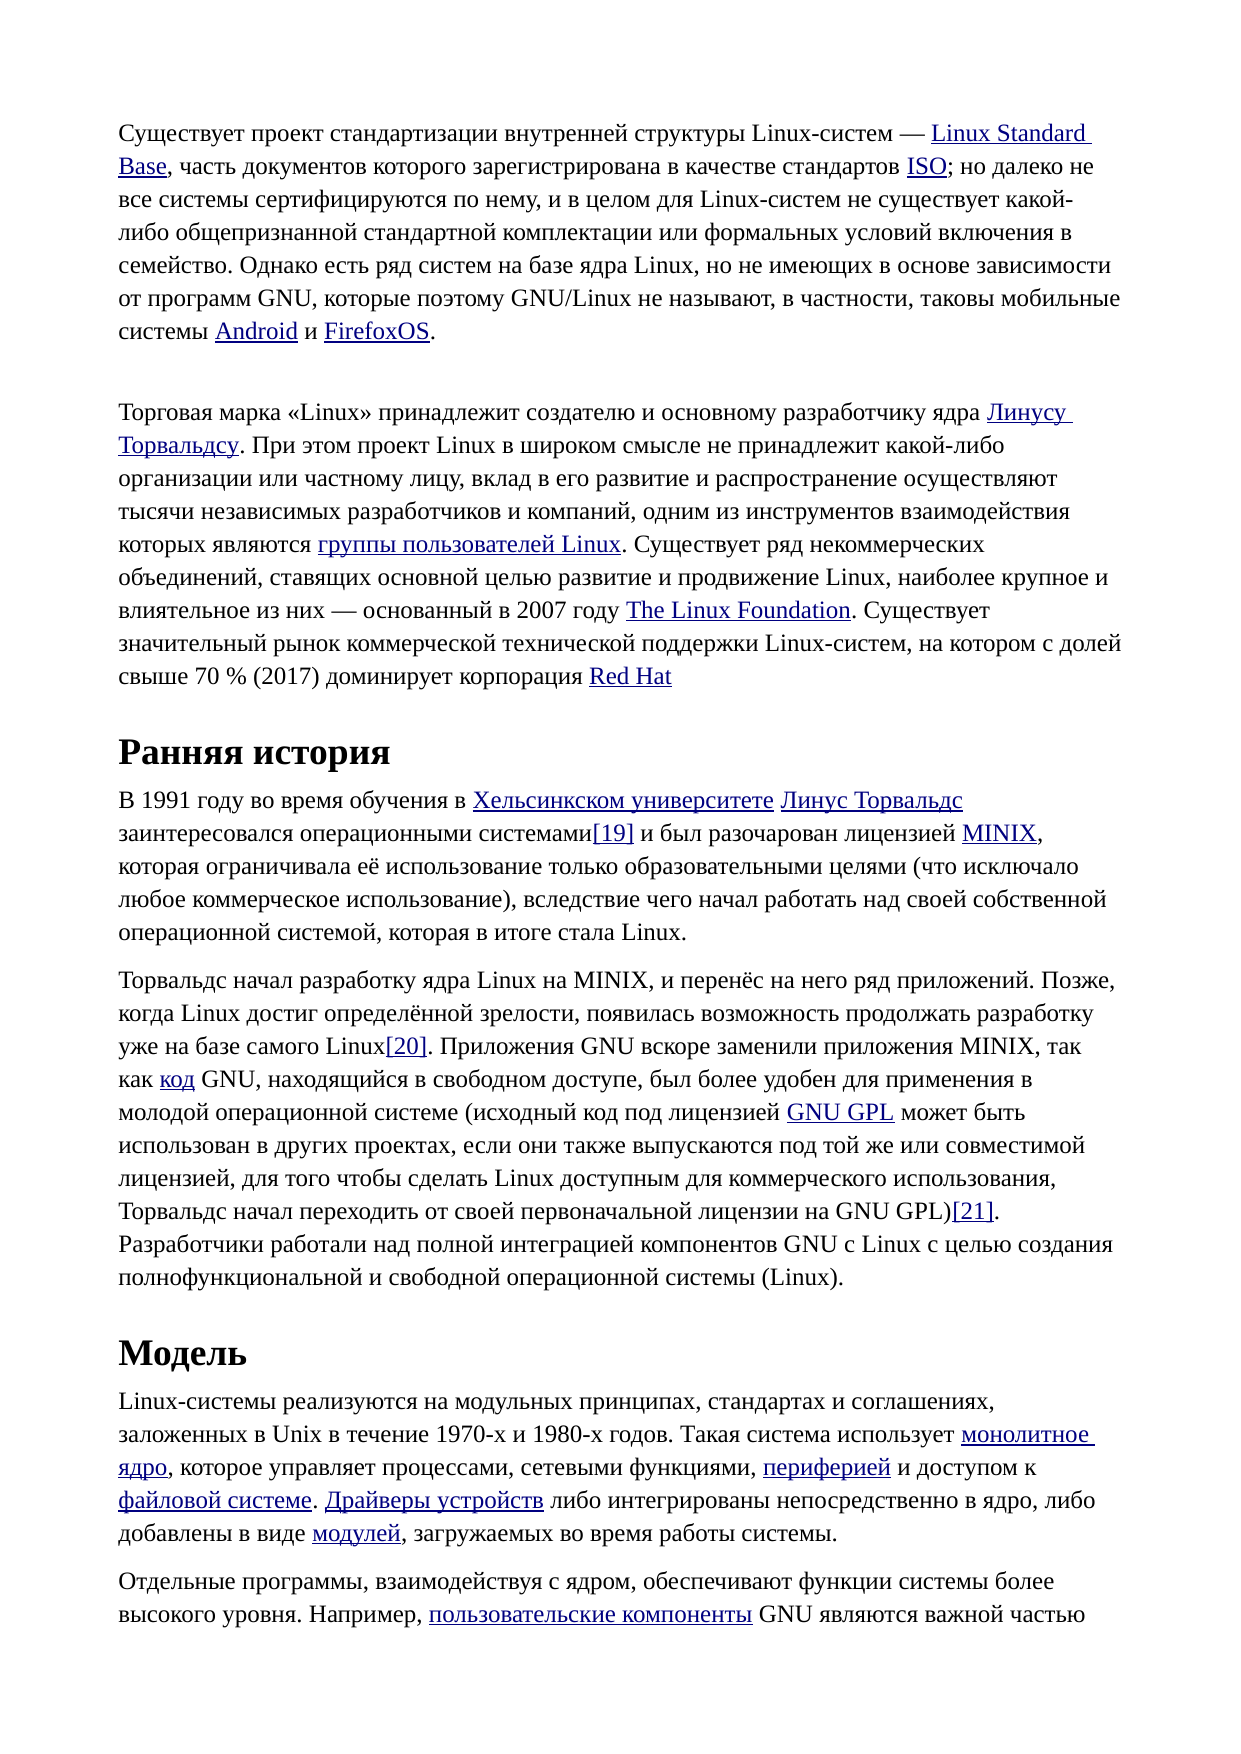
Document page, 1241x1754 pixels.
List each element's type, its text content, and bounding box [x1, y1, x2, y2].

text Linux-системы реализуются на модульных принципах, стандартах и соглашениях, заложенных в Unix в течение 1970-х и 1980-х годов. Такая система использует монолитное ядро, которое управляет процессами, сетевыми функциями, периферией и доступом к файловой системе. Драйверы устройств либо интегрированы непосредственно в ядро, либо добавлены в виде модулей, загружаемых во время работы системы. [118, 1386, 1122, 1547]
subtitle Ранняя история [118, 729, 1122, 773]
text Торговая марка «Linux» принадлежит создателю и основному разработчику ядра Линусу Торвальдсу. При этом проект Linux в широком смысле не принадлежит какой-либо организации или частному лицу, вклад в его развитие и распространение осуществляют тысячи независимых разработчиков и компаний, одним из инструментов взаимодействия которых являются группы пользователей Linux. Существует ряд некоммерческих объединений, ставящих основной целью развитие и продвижение Linux, наиболее крупное и влиятельное из них — основанный в 2007 году The Linux Foundation. Существует значительный рынок коммерческой технической поддержки Linux-систем, на котором с долей свыше 70 % (2017) доминирует корпорация Red Hat [118, 397, 1122, 690]
text Торвальдс начал разработку ядра Linux на MINIX, и перенёс на него ряд приложений. Позже, когда Linux достиг определённой зрелости, появилась возможность продолжать разработку уже на базе самого Linux[20]. Приложения GNU вскоре заменили приложения MINIX, так как код GNU, находящийся в свободном доступе, был более удобен для применения в молодой операционной системе (исходный код под лицензией GNU GPL может быть использован в других проектах, если они также выпускаются под той же или совместимой лицензией, для того чтобы сделать Linux доступным для коммерческого использования, Торвальдс начал переходить от своей первоначальной лицензии на GNU GPL)[21]. Разработчики работали над полной интеграцией компонентов GNU с Linux с целью создания полнофункциональной и свободной операционной системы (Linux). [118, 965, 1122, 1291]
text Отдельные программы, взаимодействуя с ядром, обеспечивают функции системы более высокого уровня. Например, пользовательские компоненты GNU являются важной частью [118, 1566, 1122, 1627]
text В 1991 году во время обучения в Хельсинкском университете Линус Торвальдс заинтересовался операционными системами[19] и был разочарован лицензией MINIX, которая ограничивала её использование только образовательными целями (что исключало любое коммерческое использование), вследствие чего начал работать над своей собственной операционной системой, которая в итоге стала Linux. [118, 785, 1122, 946]
subtitle Модель [118, 1330, 1122, 1373]
text Существует проект стандартизации внутренней структуры Linux-систем — Linux Standard Base, часть документов которого зарегистрирована в качестве стандартов ISO; но далеко не все системы сертифицируются по нему, и в целом для Linux-систем не существует какой-либо общепризнанной стандартной комплектации или формальных условий включения в семейство. Однако есть ряд систем на базе ядра Linux, но не имеющих в основе зависимости от программ GNU, которые поэтому GNU/Linux не называют, в частности, таковы мобильные системы Android и FirefoxOS. [118, 118, 1122, 345]
